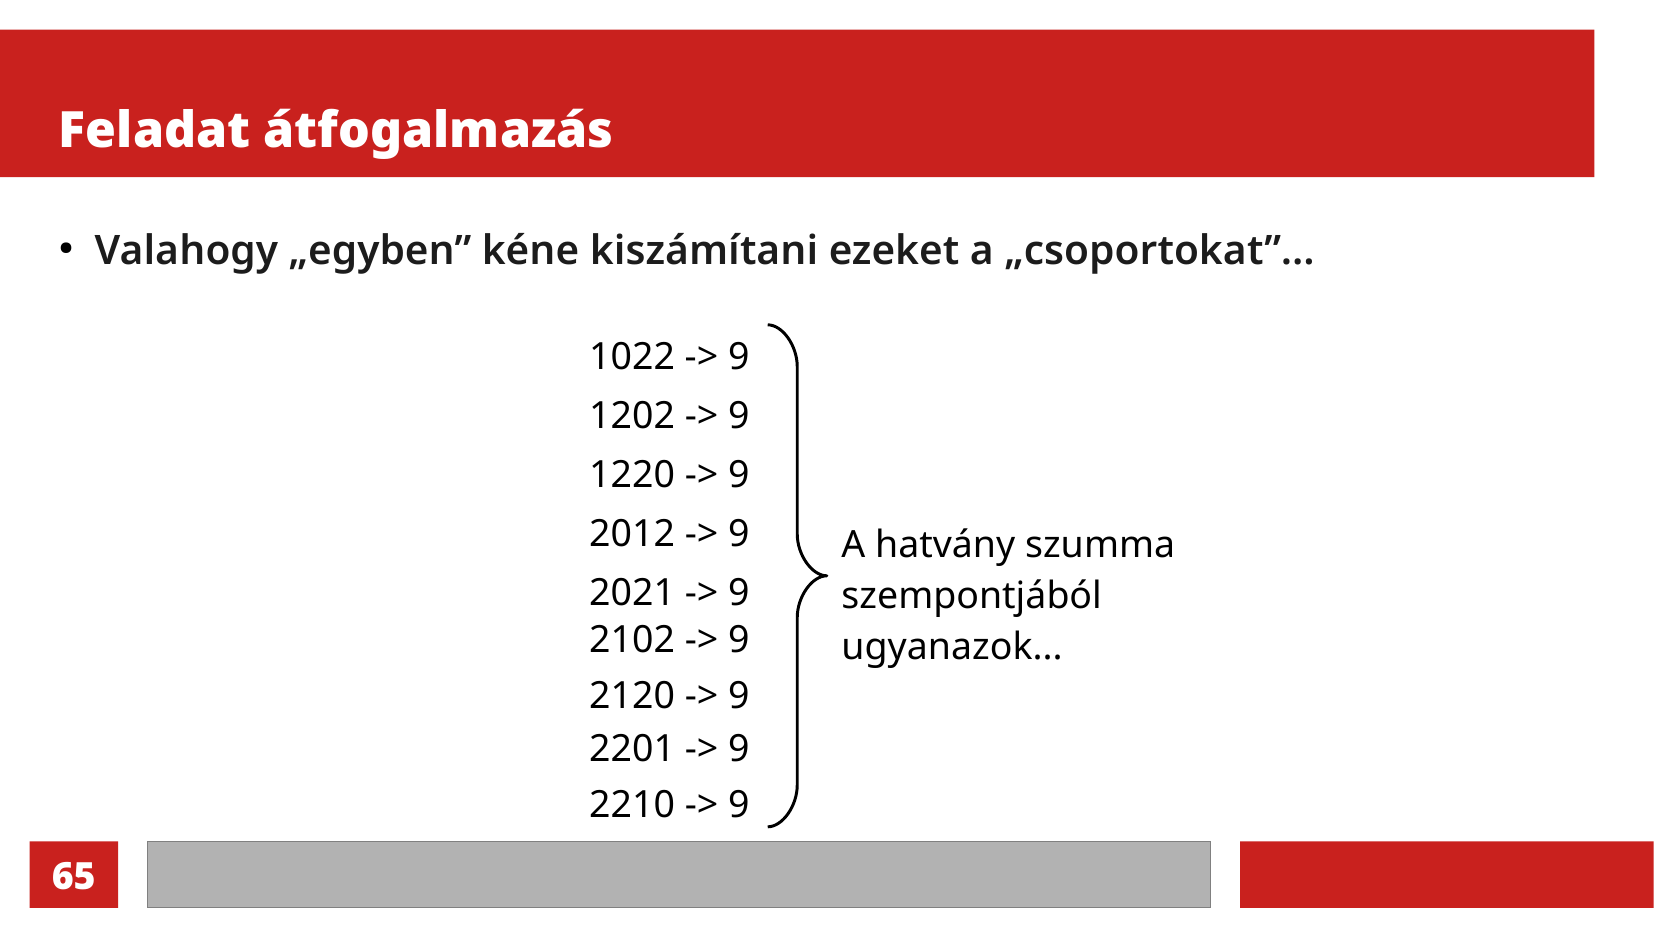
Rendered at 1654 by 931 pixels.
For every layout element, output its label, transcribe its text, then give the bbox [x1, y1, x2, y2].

text_box 2012 -> 9 [574, 498, 744, 557]
text_box 2201 -> 9 [574, 714, 744, 770]
text_box A hatvány szumma szempontjából ugyanazok... [826, 510, 1300, 857]
text_box 2021 -> 9 [574, 557, 744, 605]
title Feladat átfogalmazás [59, 44, 1595, 163]
text_box 1202 -> 9 [574, 384, 744, 439]
text_box 1022 -> 9 [574, 321, 744, 384]
text_box 2120 -> 9 [574, 661, 744, 714]
text_box 2102 -> 9 [574, 605, 744, 661]
text_box 2210 -> 9 [574, 770, 744, 833]
text_box 1220 -> 9 [574, 439, 744, 498]
list Valahogy „egyben” kéne kiszámítani ezeket a „csoportokat”... [59, 221, 1565, 325]
